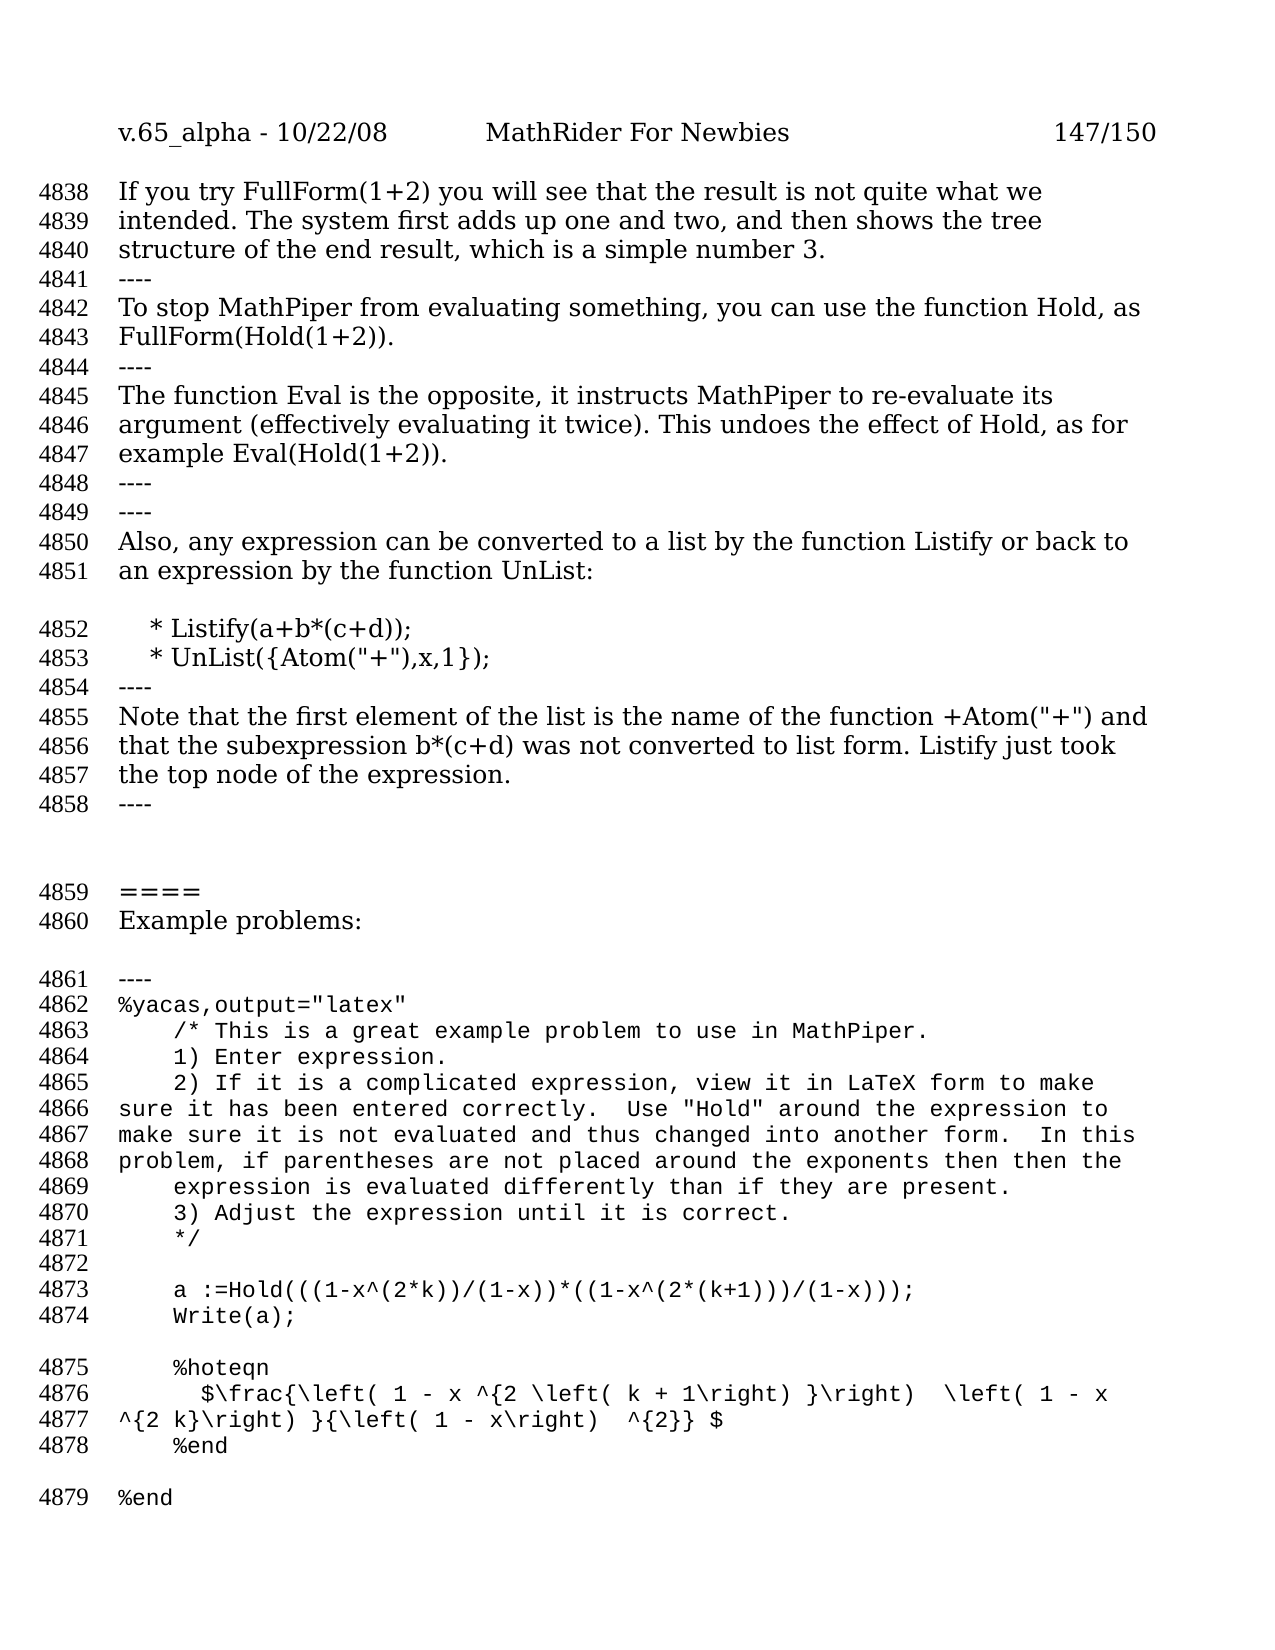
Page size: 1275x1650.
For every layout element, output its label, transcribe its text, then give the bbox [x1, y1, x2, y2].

text %hoteqn [118, 1357, 1157, 1382]
text ---- [118, 264, 1157, 293]
text 1) Enter expression. [118, 1045, 1157, 1071]
text The function Eval is the opposite, it instructs MathPiper to re-evaluate its argument (effectively evaluating it twice). This undoes the effect of Hold, as for example Eval(Hold(1+2)). [118, 381, 1157, 468]
text a :=Hold(((1-x^(2*k))/(1-x))*((1-x^(2*(k+1)))/(1-x))); [118, 1279, 1157, 1305]
text Note that the first element of the list is the name of the function +Atom("+") and that the subexpression b*(c+d) was not converted to list form. Listify just took the top node of the expression. [118, 702, 1157, 789]
text 3) Adjust the expression until it is correct. [118, 1201, 1157, 1227]
text %end [118, 1434, 1157, 1460]
text * Listify(a+b*(c+d)); [118, 614, 1157, 643]
text expression is evaluated differently than if they are present. [118, 1175, 1157, 1201]
text ---- [118, 468, 1157, 498]
text If you try FullForm(1+2) you will see that the result is not quite what we intended. The system first adds up one and two, and then shows the tree structure of the end result, which is a simple number 3. [118, 177, 1157, 264]
text ---- [118, 498, 1157, 527]
text To stop MathPiper from evaluating something, you can use the function Hold, as FullForm(Hold(1+2)). [118, 293, 1157, 352]
text */ [118, 1227, 1157, 1253]
text ---- [118, 964, 1157, 993]
text Example problems: [118, 906, 1157, 935]
text ---- [118, 673, 1157, 702]
text ---- [118, 789, 1157, 818]
text %end [118, 1486, 1157, 1512]
text 2) If it is a complicated expression, view it in LaTeX form to make sure it has been entered correctly. Use "Hold" around the expression to make sure it is not evaluated and thus changed into another form. In this problem, if parentheses are not placed around the exponents then then the [118, 1071, 1157, 1175]
text %yacas,output="latex" [118, 993, 1157, 1019]
text ---- [118, 352, 1157, 381]
text Also, any expression can be converted to a list by the function Listify or back to an expression by the function UnList: [118, 527, 1157, 585]
text Write(a); [118, 1305, 1157, 1331]
text /* This is a great example problem to use in MathPiper. [118, 1019, 1157, 1045]
text ==== [118, 877, 1157, 906]
text $\frac{\left( 1 - x ^{2 \left( k + 1\right) }\right) \left( 1 - x ^{2 k}\right) }{\left( 1 - x\right) ^{2}} $ [118, 1382, 1157, 1434]
text * UnList({Atom("+"),x,1}); [118, 643, 1157, 673]
